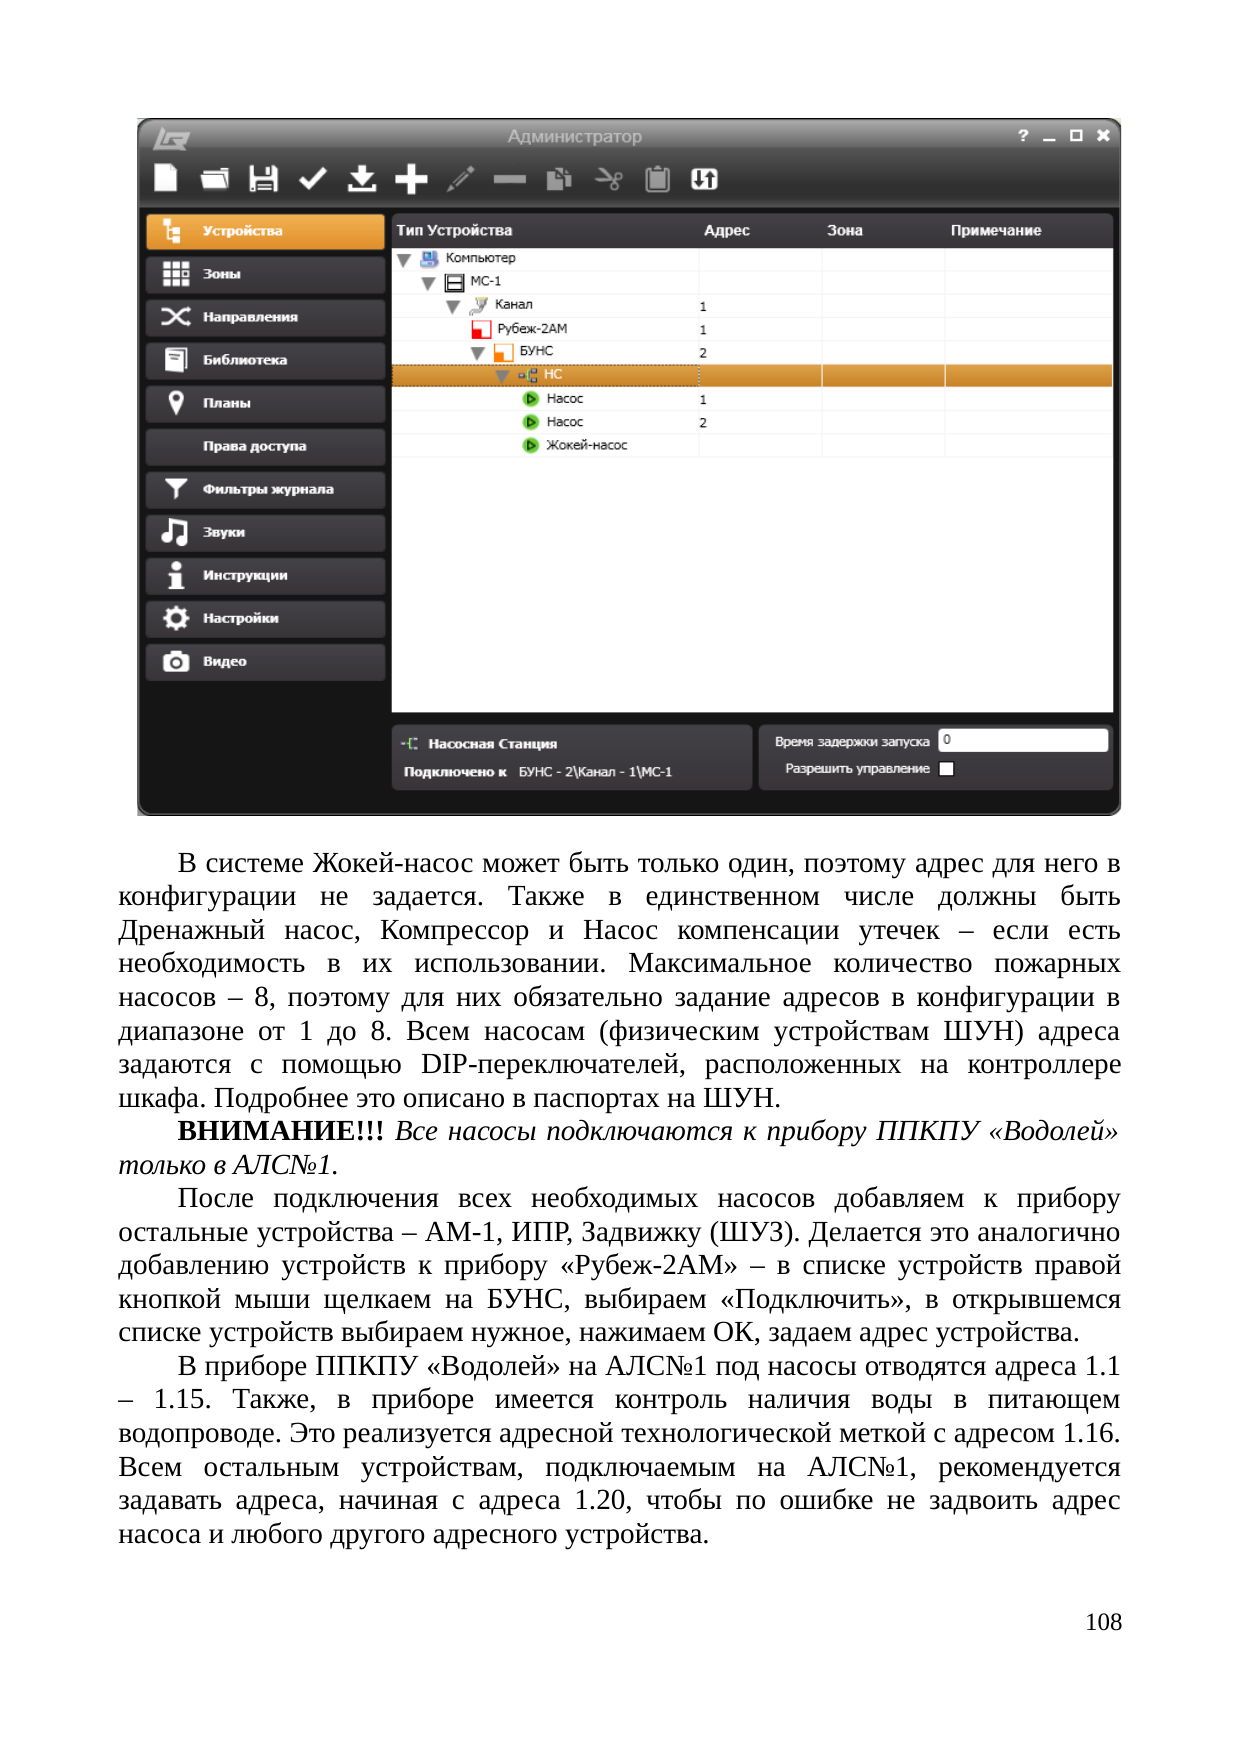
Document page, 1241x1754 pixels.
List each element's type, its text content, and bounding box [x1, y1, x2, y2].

text После подключения всех необходимых насосов добавляем к прибору остальные устройства – АМ-1, ИПР, Задвижку (ШУЗ). Делается это аналогично добавлению устройств к прибору «Рубеж-2АМ» – в списке устройств правой кнопкой мыши щелкаем на БУНС, выбираем «Подключить», в открывшемся списке устройств выбираем нужное, нажимаем ОК, задаем адрес устройства. [118, 1180, 1122, 1348]
text ВНИМАНИЕ!!! Все насосы подключаются к прибору ППКПУ «Водолей» только в АЛС№1. [118, 1113, 1122, 1180]
text В системе Жокей-насос может быть только один, поэтому адрес для него в конфигурации не задается. Также в единственном числе должны быть Дренажный насос, Компрессор и Насос компенсации утечек – если есть необходимость в их использовании. Максимальное количество пожарных насосов – 8, поэтому для них обязательно задание адресов в конфигурации в диапазоне от 1 до 8. Всем насосам (физическим устройствам ШУН) адреса задаются с помощью DIP-переключателей, расположенных на контроллере шкафа. Подробнее это описано в паспортах на ШУН. [118, 816, 1122, 1113]
picture [137, 118, 1122, 816]
text В приборе ППКПУ «Водолей» на АЛС№1 под насосы отводятся адреса 1.1 – 1.15. Также, в приборе имеется контроль наличия воды в питающем водопроводе. Это реализуется адресной технологической меткой с адресом 1.16. Всем остальным устройствам, подключаемым на АЛС№1, рекомендуется задавать адреса, начиная с адреса 1.20, чтобы по ошибке не задвоить адрес насоса и любого другого адресного устройства. [118, 1348, 1122, 1549]
